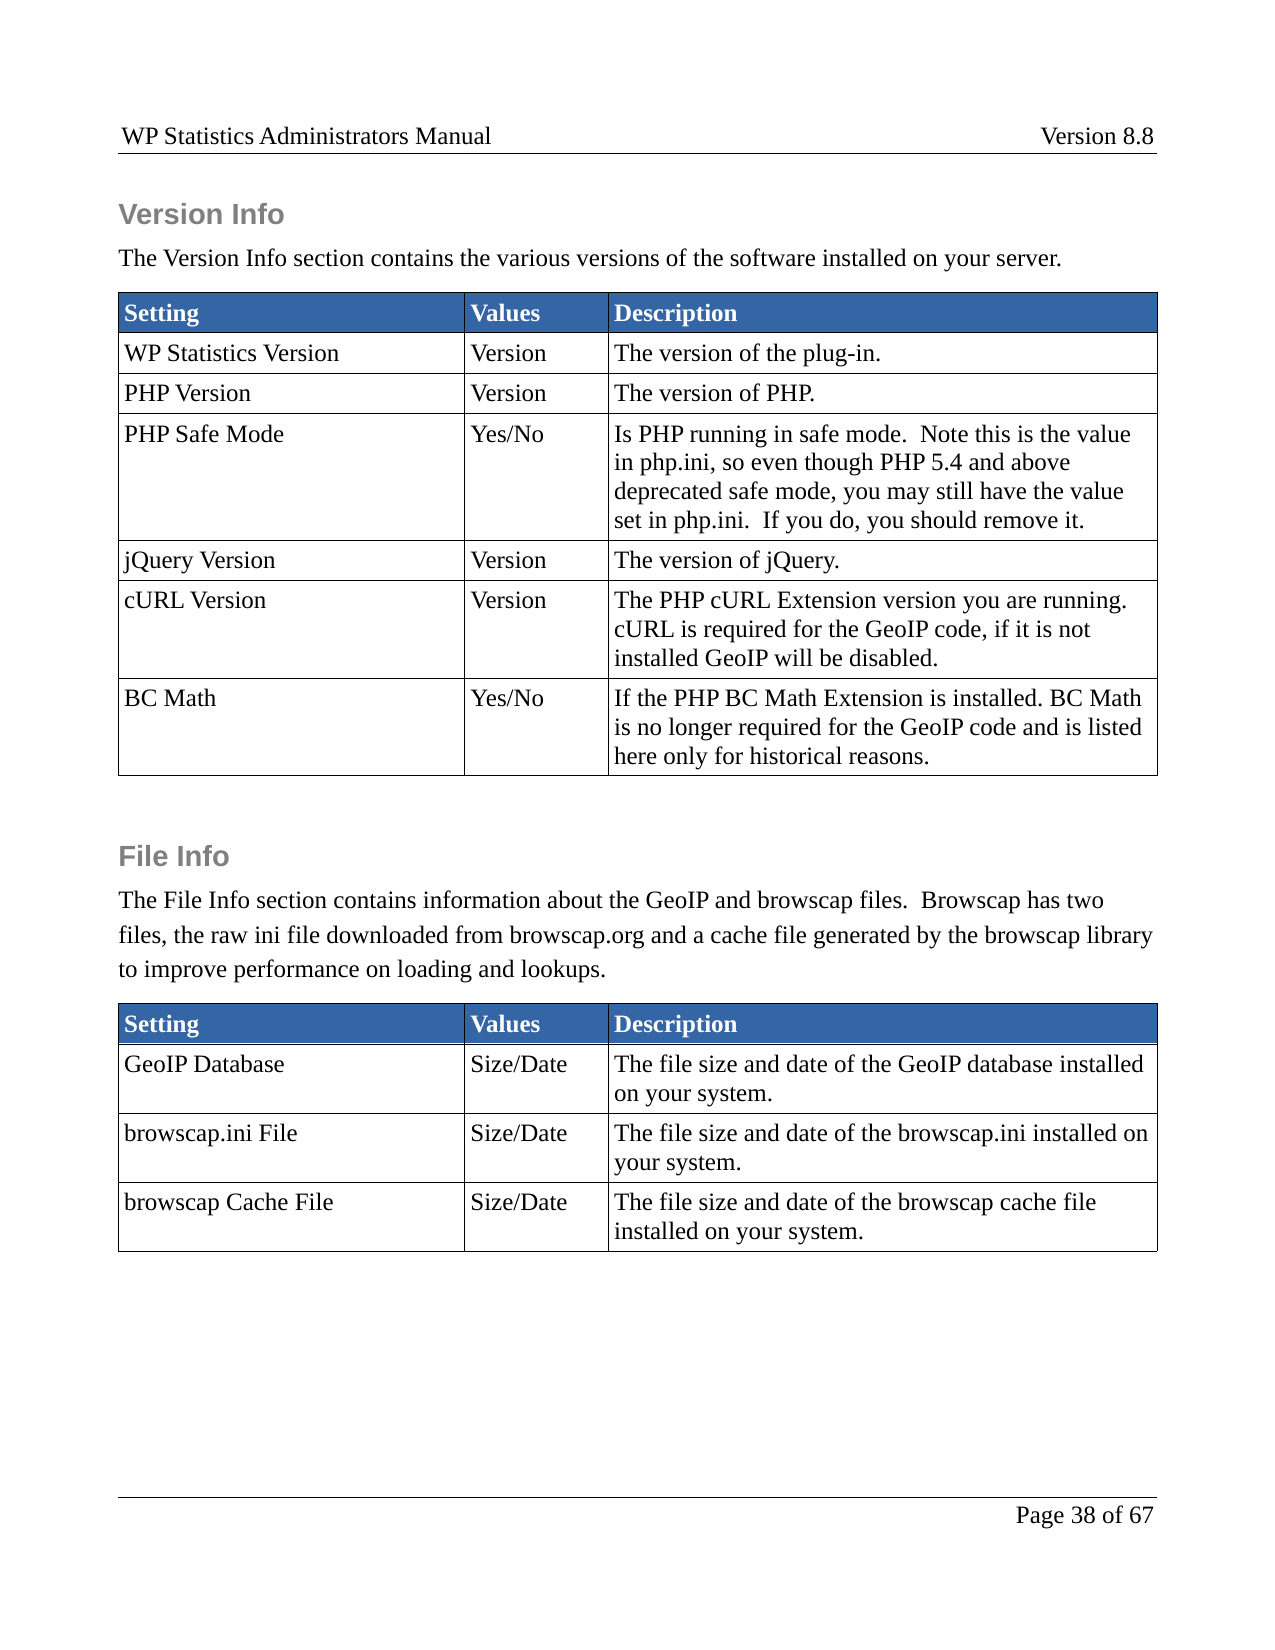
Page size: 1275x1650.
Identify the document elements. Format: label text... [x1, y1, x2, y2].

table_cell The file size and date of the browscap.ini installed on your system. [609, 1114, 1157, 1182]
table_cell PHP Safe Mode [119, 414, 464, 539]
table_header Setting [119, 1004, 464, 1043]
subtitle Version Info [118, 197, 1157, 230]
table_header Description [609, 1004, 1157, 1043]
table_cell Is PHP running in safe mode. Note this is the value in php.ini, so even though PHP 5.4 and above deprecated safe mode, you may still have the value set in php.ini. If you do, you should remove it. [609, 414, 1157, 539]
table_cell The version of jQuery. [609, 541, 1157, 580]
table_cell Version [465, 374, 608, 413]
table_header Values [465, 293, 608, 332]
table_cell Version [465, 333, 608, 373]
table_cell Size/Date [465, 1045, 608, 1113]
table_cell If the PHP BC Math Extension is installed. BC Math is no longer required for the GeoIP code and is listed here only for historical reasons. [609, 679, 1157, 775]
table_cell Size/Date [465, 1183, 608, 1251]
table_cell Yes/No [465, 414, 608, 539]
table_cell The file size and date of the browscap cache file installed on your system. [609, 1183, 1157, 1251]
table_cell Version [465, 581, 608, 678]
table_cell The file size and date of the GeoIP database installed on your system. [609, 1045, 1157, 1113]
table_cell The version of PHP. [609, 374, 1157, 413]
table_cell Yes/No [465, 679, 608, 775]
table_header Values [465, 1004, 608, 1043]
table_header Description [609, 293, 1157, 332]
table_cell jQuery Version [119, 541, 464, 580]
table_cell WP Statistics Version [119, 333, 464, 373]
text The File Info section contains information about the GeoIP and browscap files. Browscap has two files, the raw ini file downloaded from browscap.org and a cache file generated by the browscap library to improve performance on loading and lookups. [118, 885, 1157, 983]
table_cell Size/Date [465, 1114, 608, 1182]
table_cell The version of the plug-in. [609, 333, 1157, 373]
table_cell PHP Version [119, 374, 464, 413]
subtitle File Info [118, 839, 1157, 873]
table_cell cURL Version [119, 581, 464, 678]
table_cell browscap Cache File [119, 1183, 464, 1251]
table_cell Version [465, 541, 608, 580]
table_header Setting [119, 293, 464, 332]
text The Version Info section contains the various versions of the software installed on your server. [118, 243, 1157, 272]
table_cell BC Math [119, 679, 464, 775]
table_cell browscap.ini File [119, 1114, 464, 1182]
table_cell The PHP cURL Extension version you are running. cURL is required for the GeoIP code, if it is not installed GeoIP will be disabled. [609, 581, 1157, 678]
table_cell GeoIP Database [119, 1045, 464, 1113]
